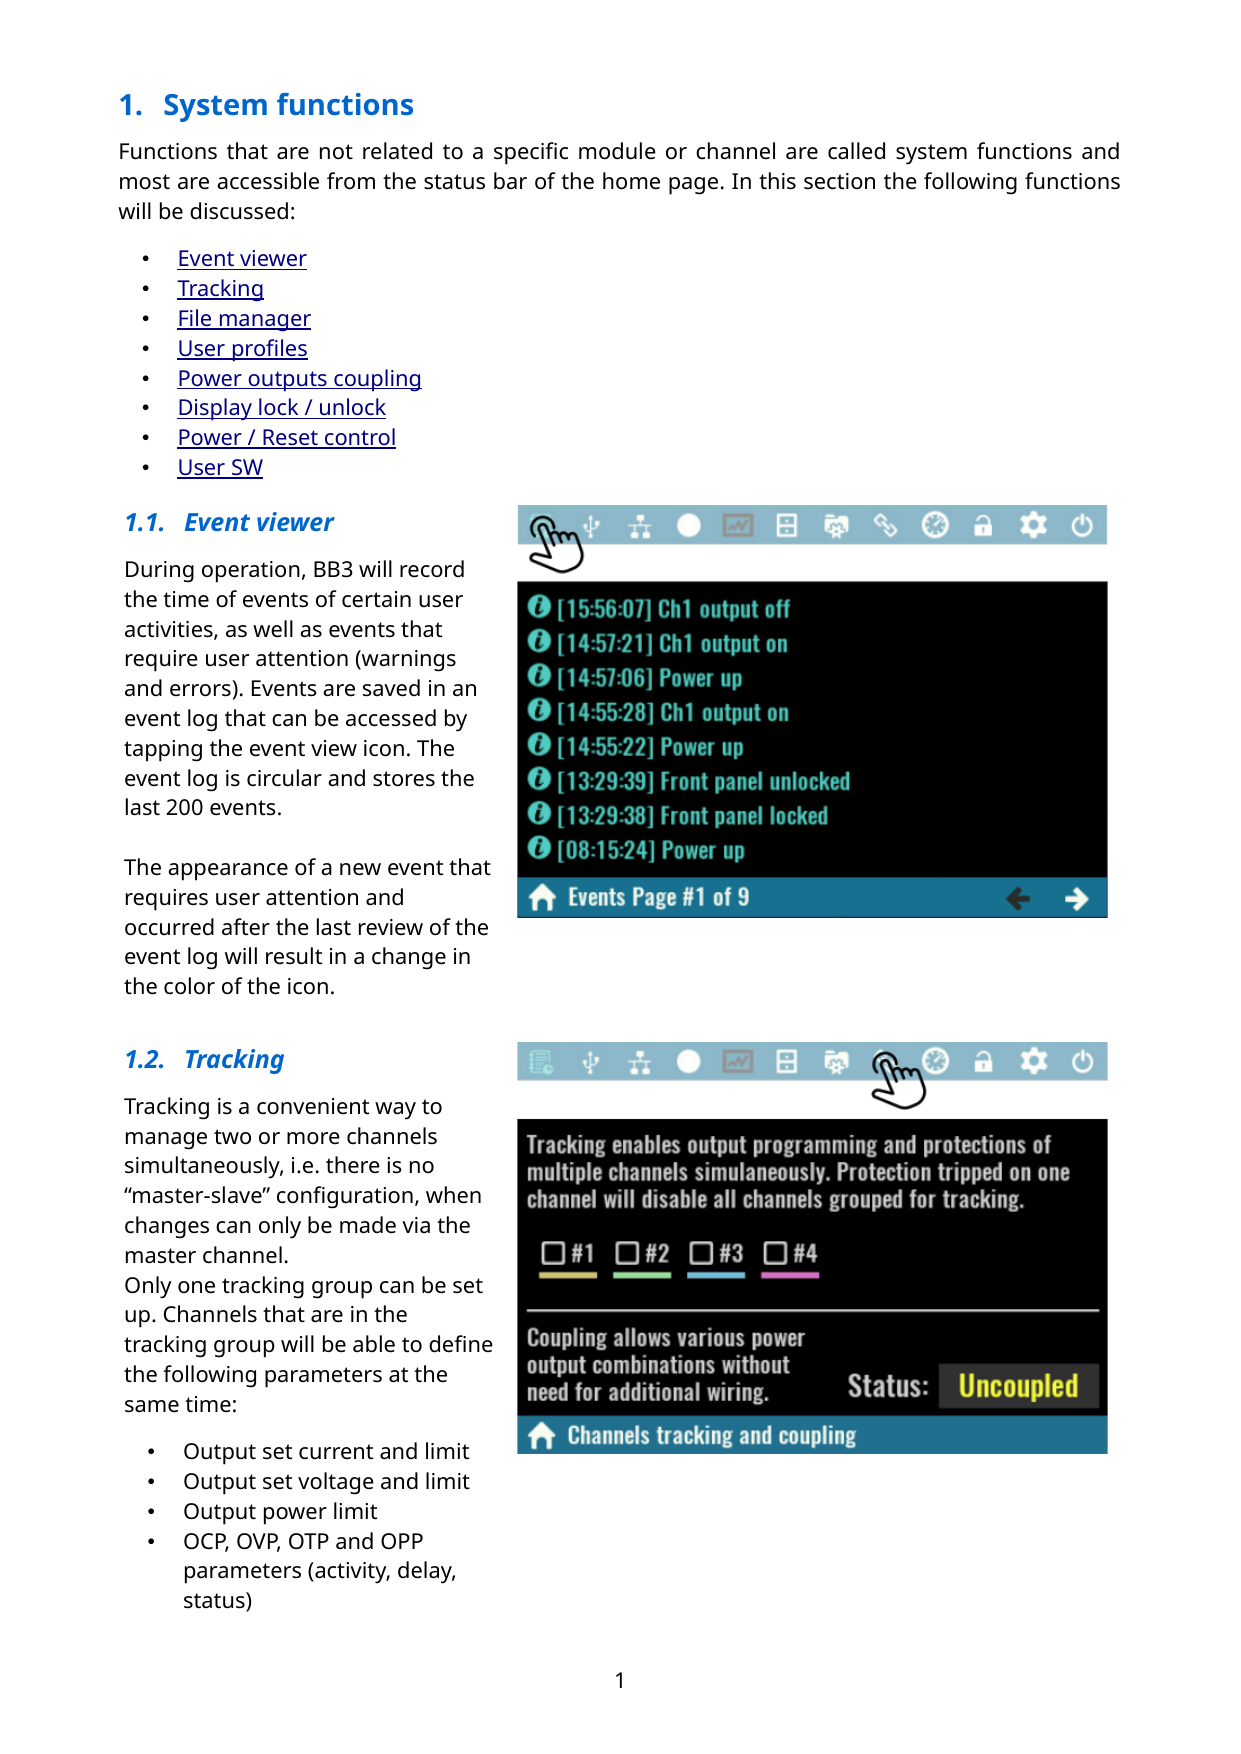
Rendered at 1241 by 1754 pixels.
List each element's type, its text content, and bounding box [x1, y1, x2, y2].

list User SW [142, 452, 1110, 482]
table_header [502, 1036, 1123, 1621]
list Event viewer [142, 243, 1110, 273]
list Display lock / unlock [142, 392, 1110, 422]
table_header Event viewer During operation, BB3 will record the time of events of certain user activities, as well as events that require user attention (warnings and errors). Events are saved in an event log that can be accessed by tapping the event view icon. The event log is circular and stores the last 200 events. The appearance of a new event that requires user attention and occurred after the last review of the event log will result in a change in the color of the icon. [118, 499, 502, 1007]
table_header Tracking Tracking is a convenient way to manage two or more channels simultaneously, i.e. there is no “master-slave” configuration, when changes can only be made via the master channel. Only one tracking group can be set up. Channels that are in the tracking group will be able to define the following parameters at the same time: Output set current and limit Output set voltage and limit Output power limit OCP, OVP, OTP and OPP parameters (activity, delay, status) [118, 1036, 502, 1621]
text Functions that are not related to a specific module or channel are called system functions and most are accessible from the status bar of the home page. In this section the following functions will be discussed: [118, 136, 1122, 226]
list Power / Reset control [142, 422, 1110, 452]
picture [517, 505, 1108, 918]
table_header [502, 499, 1123, 1007]
subtitle System functions [118, 84, 1122, 124]
list Power outputs coupling [142, 362, 1110, 392]
list Tracking [142, 273, 1110, 303]
picture [517, 1042, 1108, 1454]
list User profiles [142, 333, 1110, 362]
list File manager [142, 303, 1110, 333]
